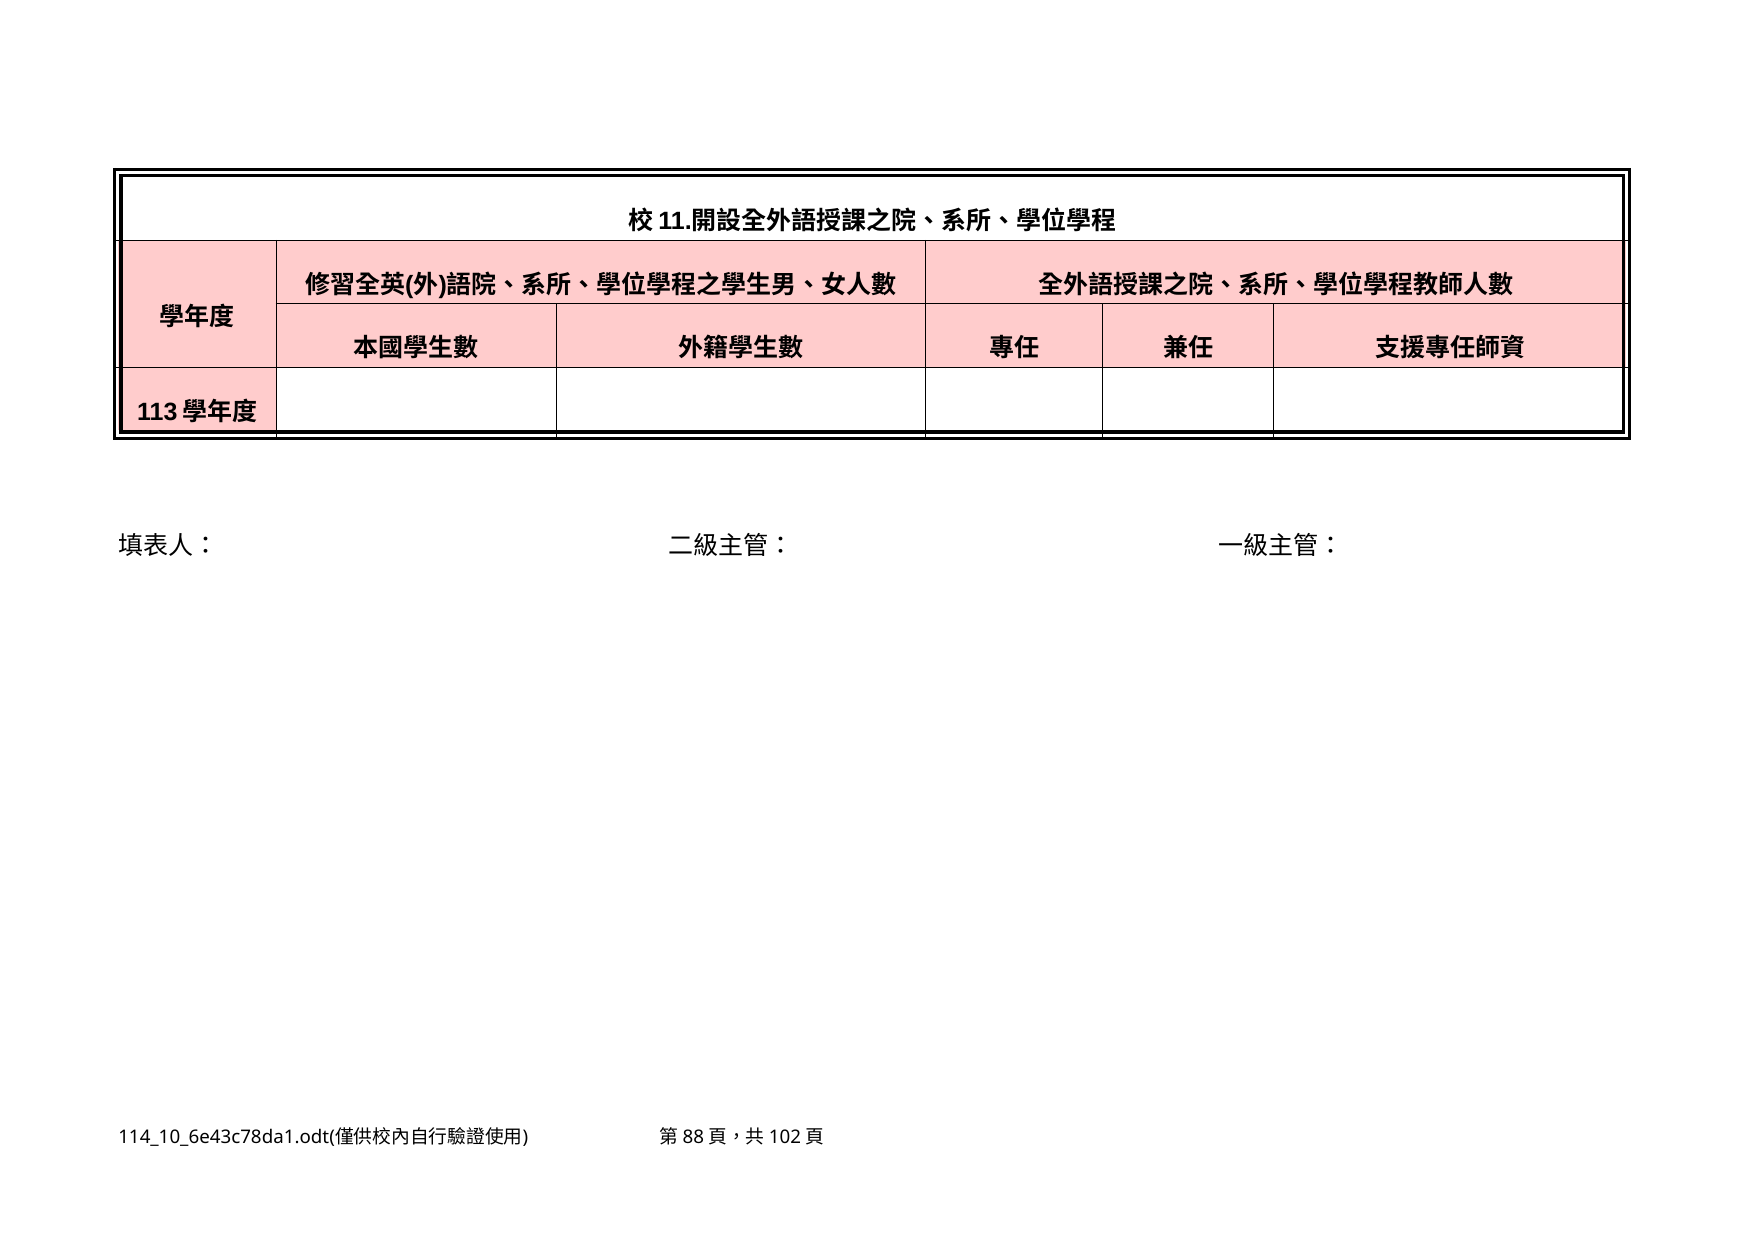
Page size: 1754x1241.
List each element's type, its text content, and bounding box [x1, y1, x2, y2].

table_cell [926, 368, 1102, 430]
text 填表人： 二級主管： 一級主管： [118, 502, 1636, 565]
table_cell 學年度 [123, 241, 276, 367]
table_cell 外籍學生數 [557, 304, 925, 367]
table_cell 支援專任師資 [1274, 304, 1622, 367]
table_cell [557, 368, 925, 430]
table_cell [1274, 368, 1622, 430]
table_cell 113學年度 [123, 368, 276, 430]
table_cell 本國學生數 [277, 304, 556, 367]
table_header 校11.開設全外語授課之院、系所、學位學程 [118, 171, 1626, 240]
table_cell 修習全英(外)語院、系所、學位學程之學生男、女人數 [277, 241, 925, 303]
table_cell [277, 368, 556, 430]
table_cell 專任 [926, 304, 1102, 367]
table_cell 兼任 [1103, 304, 1273, 367]
table_cell [1103, 368, 1273, 430]
table_cell 全外語授課之院、系所、學位學程教師人數 [926, 241, 1622, 303]
